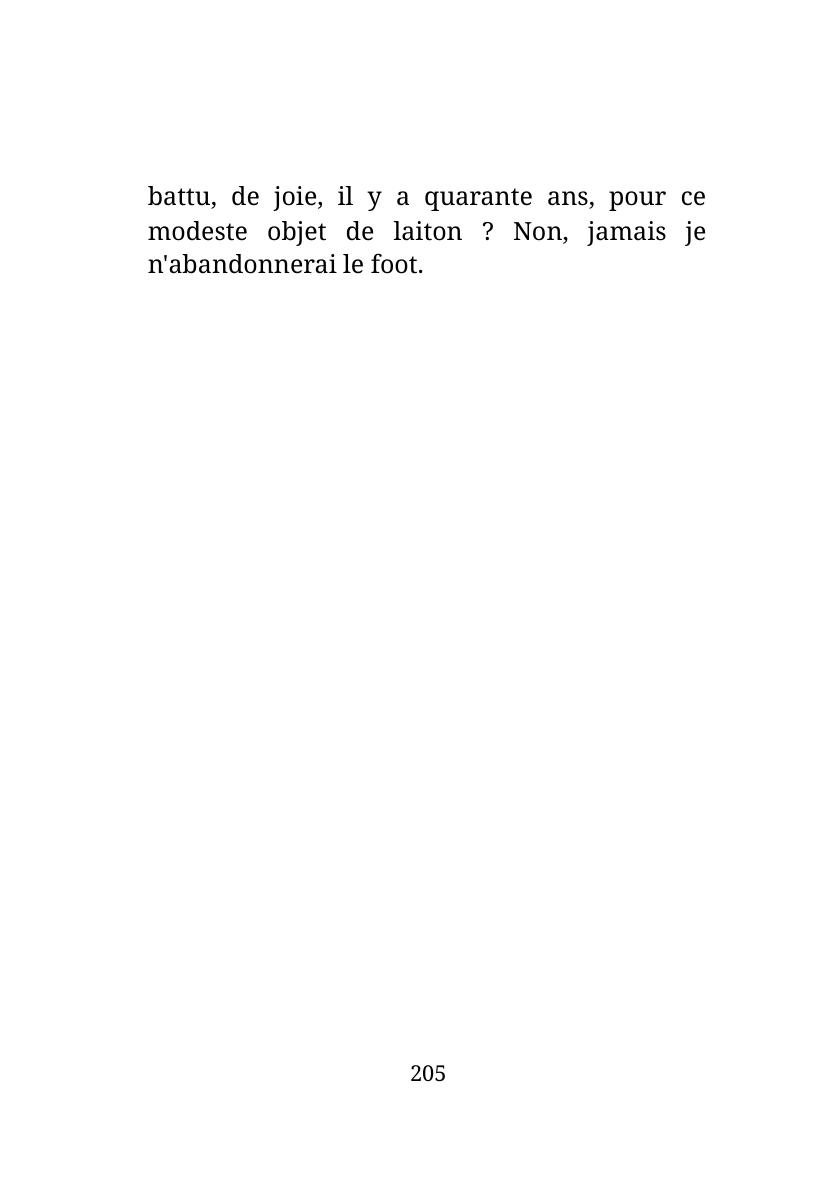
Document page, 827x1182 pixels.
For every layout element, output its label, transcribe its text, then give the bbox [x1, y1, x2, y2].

text battu, de joie, il y a quarante ans, pour ce modeste objet de laiton ? Non, jamais je n'abandonnerai le foot. [148, 179, 707, 281]
